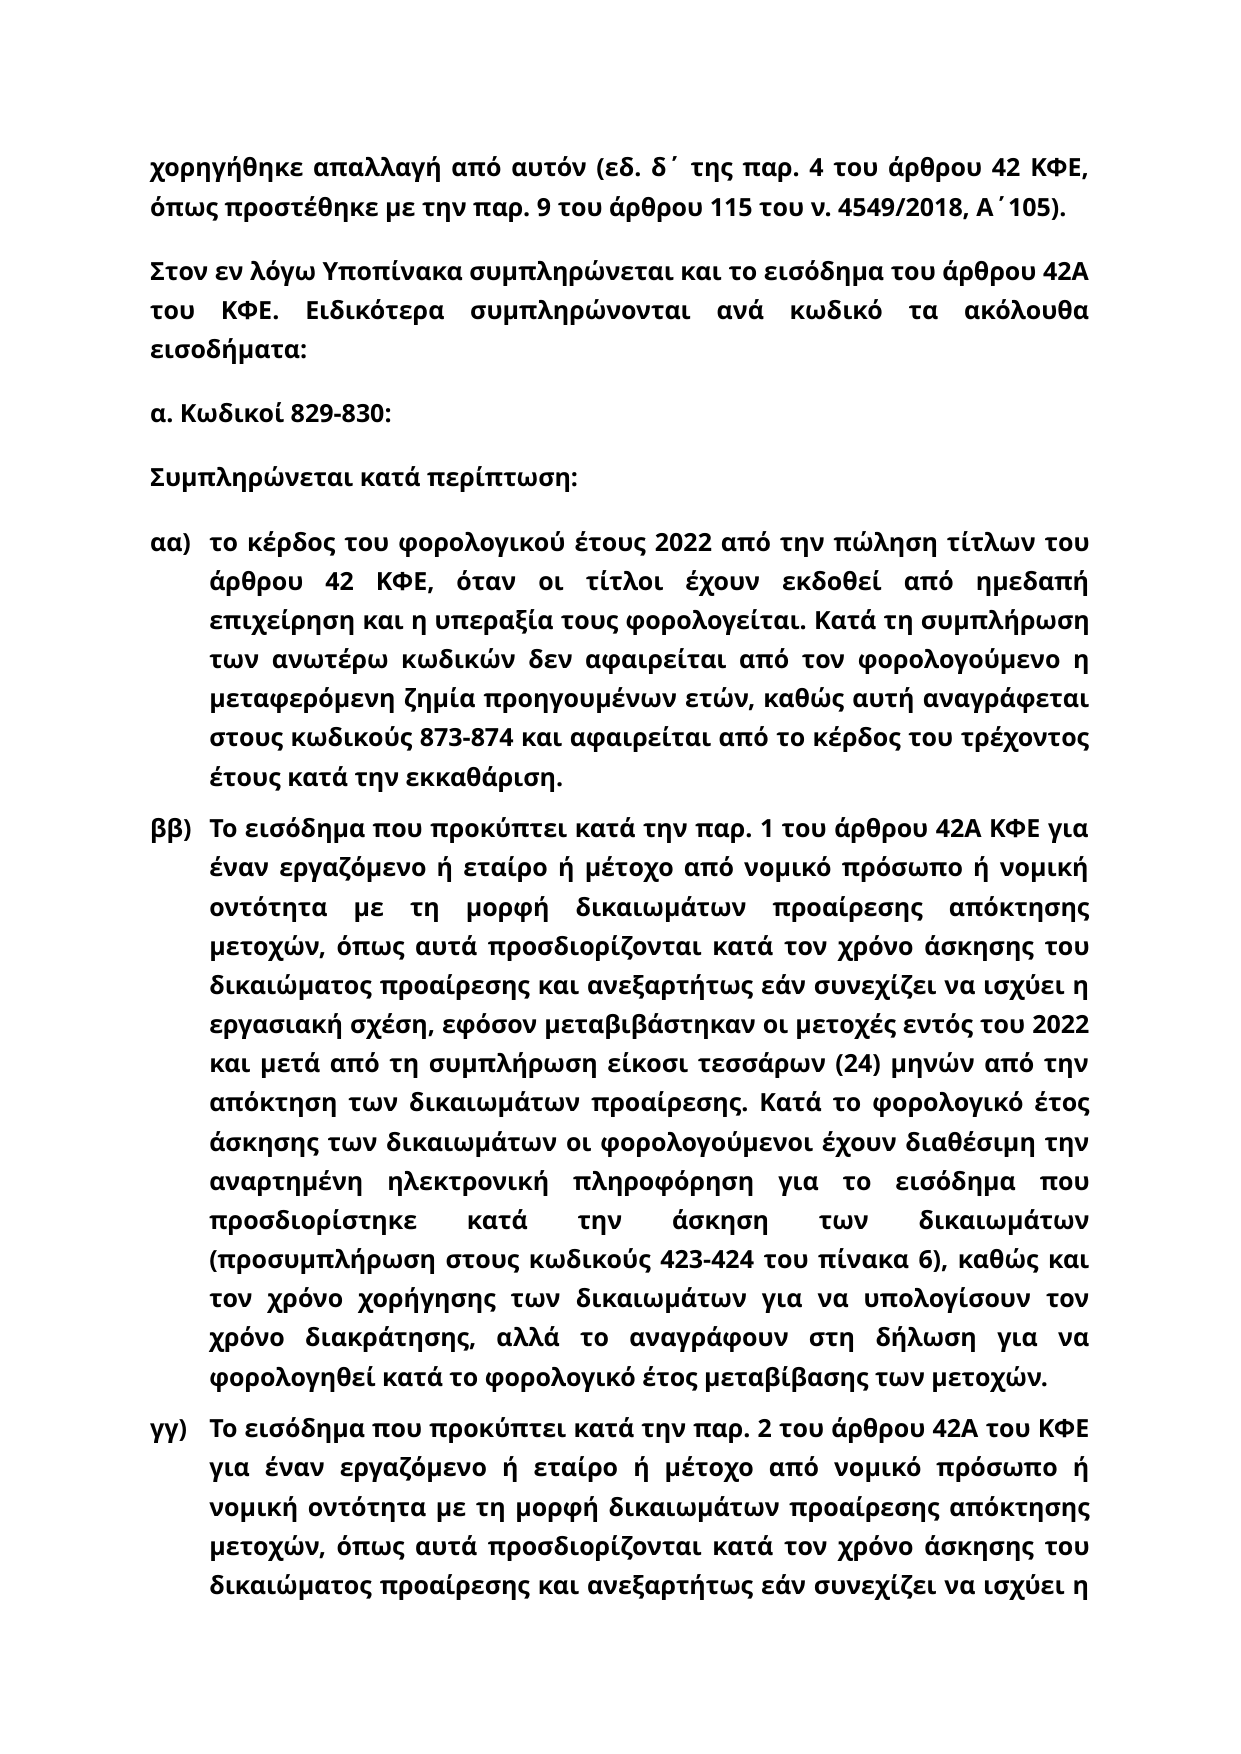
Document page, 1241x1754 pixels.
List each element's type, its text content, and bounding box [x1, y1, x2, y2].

list αα) το κέρδος του φορολογικού έτους 2022 από την πώληση τίτλων του άρθρου 42 ΚΦΕ, όταν οι τίτλοι έχουν εκδοθεί από ημεδαπή επιχείρηση και η υπεραξία τους φορολογείται. Κατά τη συμπλήρωση των ανωτέρω κωδικών δεν αφαιρείται από τον φορολογούμενο η μεταφερόμενη ζημία προηγουμένων ετών, καθώς αυτή αναγράφεται στους κωδικούς 873-874 και αφαιρείται από το κέρδος του τρέχοντος έτους κατά την εκκαθάριση. [150, 524, 1090, 793]
list ββ) Το εισόδημα που προκύπτει κατά την παρ. 1 του άρθρου 42Α ΚΦΕ για έναν εργαζόμενο ή εταίρο ή μέτοχο από νομικό πρόσωπο ή νομική οντότητα με τη μορφή δικαιωμάτων προαίρεσης απόκτησης μετοχών, όπως αυτά προσδιορίζονται κατά τον χρόνο άσκησης του δικαιώματος προαίρεσης και ανεξαρτήτως εάν συνεχίζει να ισχύει η εργασιακή σχέση, εφόσον μεταβιβάστηκαν οι μετοχές εντός του 2022 και μετά από τη συμπλήρωση είκοσι τεσσάρων (24) μηνών από την απόκτηση των δικαιωμάτων προαίρεσης. Κατά το φορολογικό έτος άσκησης των δικαιωμάτων οι φορολογούμενοι έχουν διαθέσιμη την αναρτημένη ηλεκτρονική πληροφόρηση για το εισόδημα που προσδιορίστηκε κατά την άσκηση των δικαιωμάτων (προσυμπλήρωση στους κωδικούς 423-424 του πίνακα 6), καθώς και τον χρόνο χορήγησης των δικαιωμάτων για να υπολογίσουν τον χρόνο διακράτησης, αλλά το αναγράφουν στη δήλωση για να φορολογηθεί κατά το φορολογικό έτος μεταβίβασης των μετοχών. [150, 811, 1090, 1393]
text α. Κωδικοί 829-830: [150, 396, 1090, 430]
text χορηγήθηκε απαλλαγή από αυτόν (εδ. δ΄ της παρ. 4 του άρθρου 42 ΚΦΕ, όπως προστέθηκε με την παρ. 9 του άρθρου 115 του ν. 4549/2018, Α΄105). [150, 150, 1090, 223]
text Στον εν λόγω Υποπίνακα συμπληρώνεται και το εισόδημα του άρθρου 42Α του ΚΦΕ. Ειδικότερα συμπληρώνονται ανά κωδικό τα ακόλουθα εισοδήματα: [150, 253, 1090, 366]
text Συμπληρώνεται κατά περίπτωση: [150, 460, 1090, 494]
list γγ) Το εισόδημα που προκύπτει κατά την παρ. 2 του άρθρου 42Α του ΚΦΕ για έναν εργαζόμενο ή εταίρο ή μέτοχο από νομικό πρόσωπο ή νομική οντότητα με τη μορφή δικαιωμάτων προαίρεσης απόκτησης μετοχών, όπως αυτά προσδιορίζονται κατά τον χρόνο άσκησης του δικαιώματος προαίρεσης και ανεξαρτήτως εάν συνεχίζει να ισχύει η [150, 1411, 1090, 1602]
